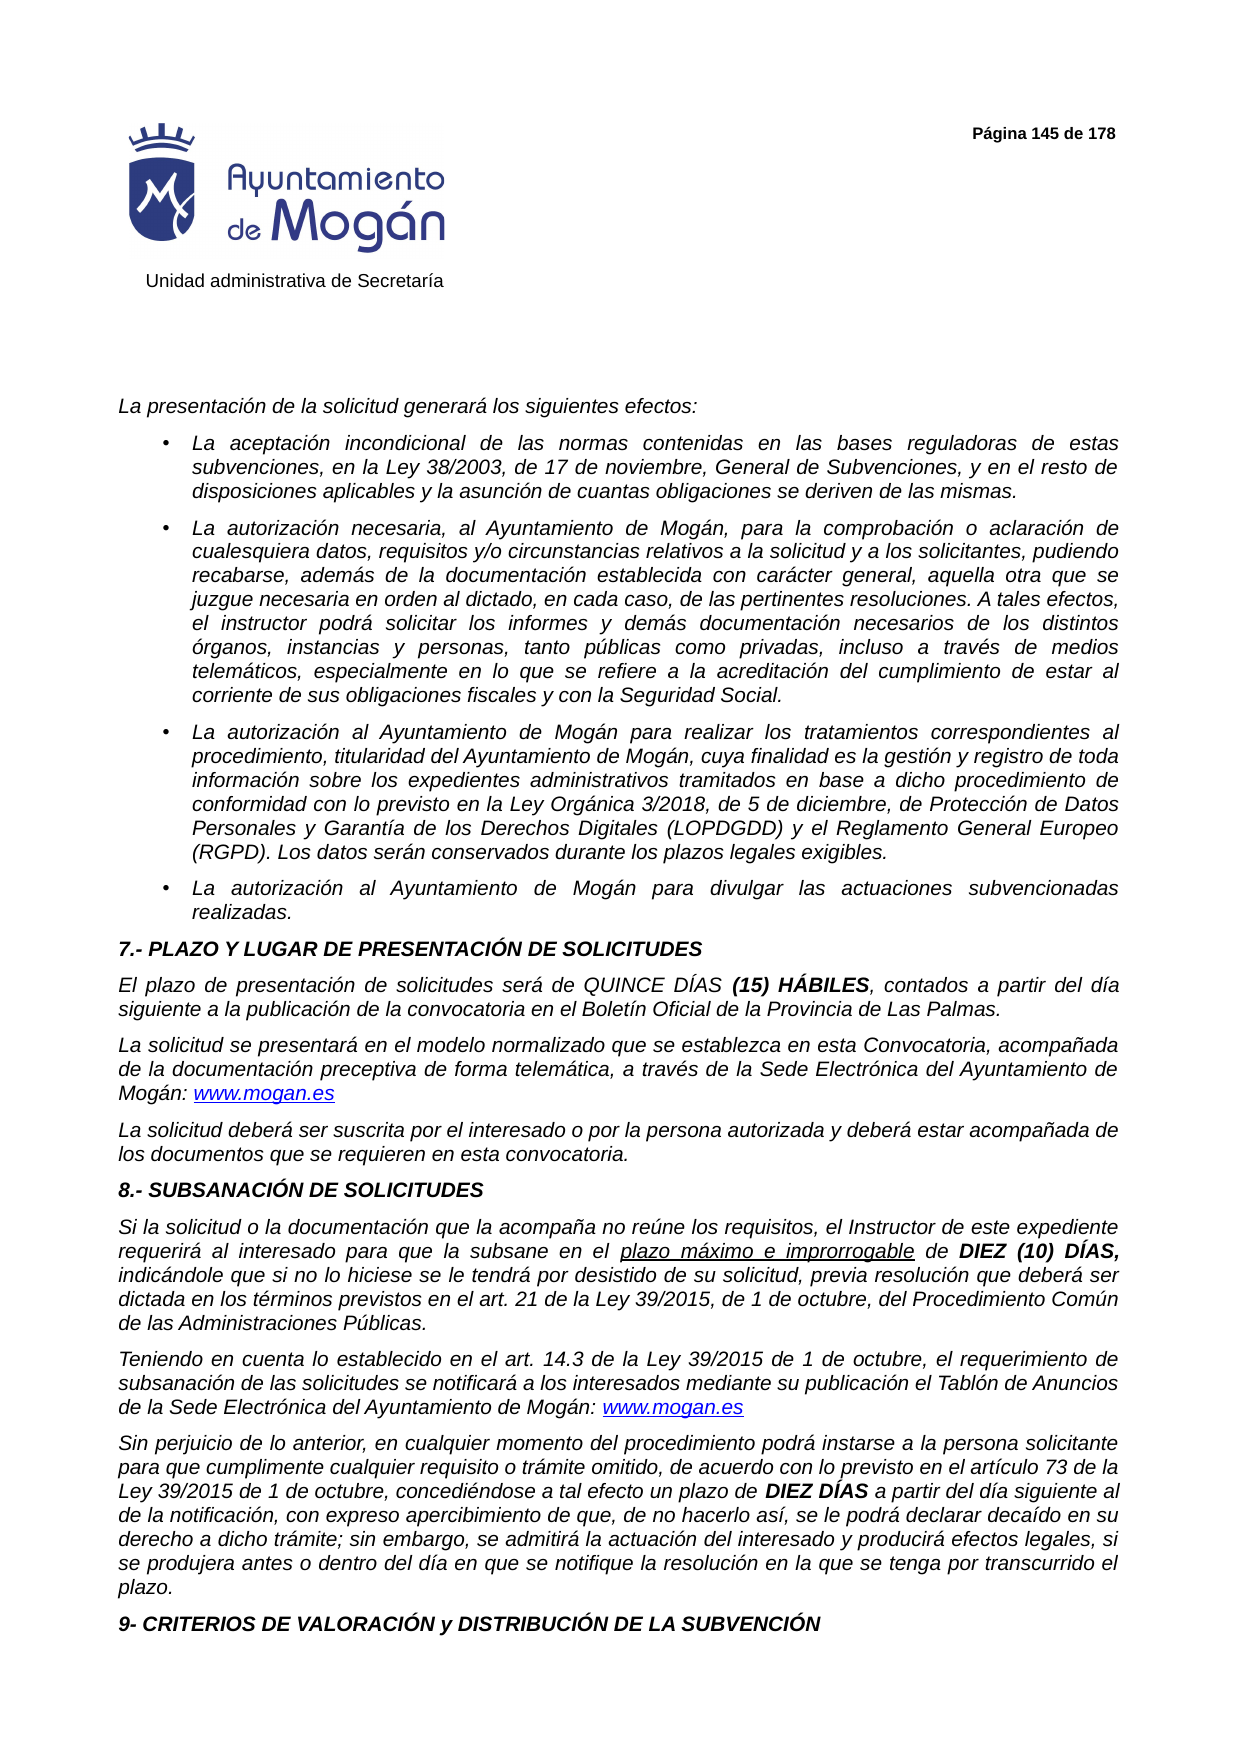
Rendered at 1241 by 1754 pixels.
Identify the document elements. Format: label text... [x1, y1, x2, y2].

text 7.- PLAZO Y LUGAR DE PRESENTACIÓN DE SOLICITUDES [118, 936, 1122, 960]
text Teniendo en cuenta lo establecido en el art. 14.3 de la Ley 39/2015 de 1 de octubre, el requerimiento de subsanación de las solicitudes se notificará a los interesados mediante su publicación el Tablón de Anuncios de la Sede Electrónica del Ayuntamiento de Mogán: www.mogan.es [118, 1347, 1122, 1419]
text 9- CRITERIOS DE VALORACIÓN y DISTRIBUCIÓN DE LA SUBVENCIÓN [118, 1611, 1122, 1635]
list La autorización necesaria, al Ayuntamiento de Mogán, para la comprobación o aclaración de cualesquiera datos, requisitos y/o circunstancias relativos a la solicitud y a los solicitantes, pudiendo recabarse, además de la documentación establecida con carácter general, aquella otra que se juzgue necesaria en orden al dictado, en cada caso, de las pertinentes resoluciones. A tales efectos, el instructor podrá solicitar los informes y demás documentación necesarios de los distintos órganos, instancias y personas, tanto públicas como privadas, incluso a través de medios telemáticos, especialmente en lo que se refiere a la acreditación del cumplimiento de estar al corriente de sus obligaciones fiscales y con la Seguridad Social. [162, 515, 1122, 707]
list La autorización al Ayuntamiento de Mogán para divulgar las actuaciones subvencionadas realizadas. [162, 876, 1122, 924]
list La aceptación incondicional de las normas contenidas en las bases reguladoras de estas subvenciones, en la Ley 38/2003, de 17 de noviembre, General de Subvenciones, y en el resto de disposiciones aplicables y la asunción de cuantas obligaciones se deriven de las mismas. [162, 431, 1122, 503]
text La solicitud deberá ser suscrita por el interesado o por la persona autorizada y deberá estar acompañada de los documentos que se requieren en esta convocatoria. [118, 1118, 1122, 1166]
text Sin perjuicio de lo anterior, en cualquier momento del procedimiento podrá instarse a la persona solicitante para que cumplimente cualquier requisito o trámite omitido, de acuerdo con lo previsto en el artículo 73 de la Ley 39/2015 de 1 de octubre, concediéndose a tal efecto un plazo de DIEZ DÍAS a partir del día siguiente al de la notificación, con expreso apercibimiento de que, de no hacerlo así, se le podrá declarar decaído en su derecho a dicho trámite; sin embargo, se admitirá la actuación del interesado y producirá efectos legales, si se produjera antes o dentro del día en que se notifique la resolución en la que se tenga por transcurrido el plazo. [118, 1431, 1122, 1599]
text El plazo de presentación de solicitudes será de QUINCE DÍAS (15) HÁBILES, contados a partir del día siguiente a la publicación de la convocatoria en el Boletín Oficial de la Provincia de Las Palmas. [118, 973, 1122, 1021]
text Si la solicitud o la documentación que la acompaña no reúne los requisitos, el Instructor de este expediente requerirá al interesado para que la subsane en el plazo máximo e improrrogable de DIEZ (10) DÍAS, indicándole que si no lo hiciese se le tendrá por desistido de su solicitud, previa resolución que deberá ser dictada en los términos previstos en el art. 21 de la Ley 39/2015, de 1 de octubre, del Procedimiento Común de las Administraciones Públicas. [118, 1214, 1122, 1334]
picture [128, 123, 445, 259]
text La presentación de la solicitud generará los siguientes efectos: [118, 394, 1122, 418]
text 8.- SUBSANACIÓN DE SOLICITUDES [118, 1178, 1122, 1202]
text La solicitud se presentará en el modelo normalizado que se establezca en esta Convocatoria, acompañada de la documentación preceptiva de forma telemática, a través de la Sede Electrónica del Ayuntamiento de Mogán: www.mogan.es [118, 1033, 1122, 1105]
list La autorización al Ayuntamiento de Mogán para realizar los tratamientos correspondientes al procedimiento, titularidad del Ayuntamiento de Mogán, cuya finalidad es la gestión y registro de toda información sobre los expedientes administrativos tramitados en base a dicho procedimiento de conformidad con lo previsto en la Ley Orgánica 3/2018, de 5 de diciembre, de Protección de Datos Personales y Garantía de los Derechos Digitales (LOPDGDD) y el Reglamento General Europeo (RGPD). Los datos serán conservados durante los plazos legales exigibles. [162, 719, 1122, 863]
